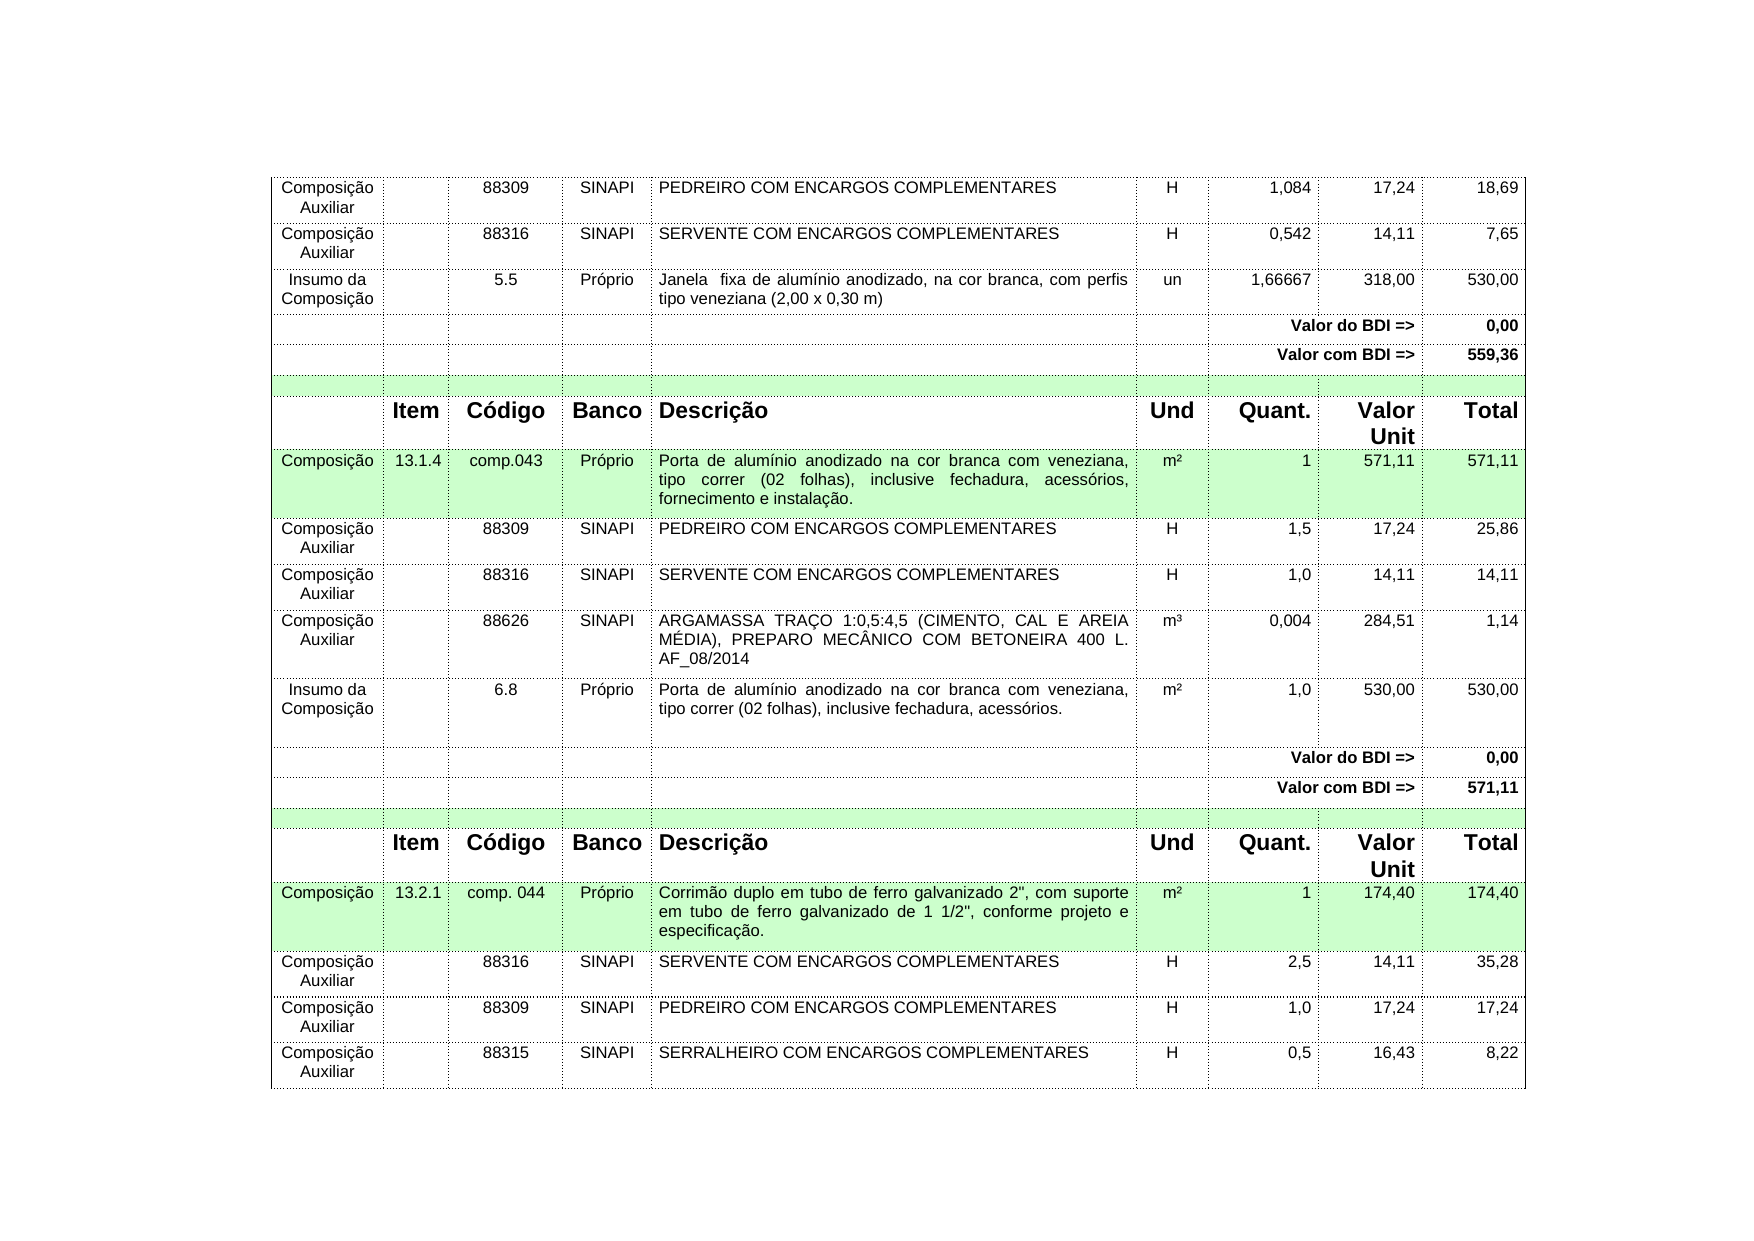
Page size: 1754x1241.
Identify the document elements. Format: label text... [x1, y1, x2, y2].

table_cell Descrição [651, 396, 1136, 449]
table_cell 88309 [449, 518, 563, 564]
table_cell [383, 177, 449, 223]
table_cell [651, 344, 1136, 375]
table_cell SINAPI [563, 996, 651, 1042]
table_cell Valor do BDI => [1208, 314, 1422, 344]
table_cell Próprio [563, 678, 651, 747]
table_cell Composição [272, 449, 383, 518]
table_cell Banco [563, 828, 651, 882]
table_cell 571,11 [1422, 777, 1525, 808]
table_cell [272, 314, 383, 344]
table_cell SERVENTE COM ENCARGOS COMPLEMENTARES [651, 951, 1136, 996]
table_cell 0,004 [1208, 610, 1318, 678]
table_cell 88316 [449, 564, 563, 609]
table_cell Composição Auxiliar [272, 1042, 383, 1088]
table_cell Porta de alumínio anodizado na cor branca com veneziana, tipo correr (02 folhas), inclusive fechadura, acessórios. [651, 678, 1136, 747]
table_cell [1136, 777, 1208, 808]
table_cell [383, 375, 449, 396]
table_cell [651, 314, 1136, 344]
table_cell Banco [563, 396, 651, 449]
table_cell Composição Auxiliar [272, 564, 383, 609]
table_cell 1,14 [1422, 610, 1525, 678]
table_cell SINAPI [563, 564, 651, 609]
table_cell 174,40 [1318, 882, 1422, 951]
table_cell [383, 344, 449, 375]
table_cell 25,86 [1422, 518, 1525, 564]
table_cell 88316 [449, 223, 563, 269]
table_cell un [1136, 269, 1208, 314]
table_cell [1136, 747, 1208, 777]
table_cell Valor Unit [1318, 828, 1422, 882]
table_cell SINAPI [563, 177, 651, 223]
table_cell 6.8 [449, 678, 563, 747]
table_cell 14,11 [1318, 564, 1422, 609]
table_cell 35,28 [1422, 951, 1525, 996]
table_cell Composição Auxiliar [272, 518, 383, 564]
table_cell [563, 375, 651, 396]
table_cell [383, 610, 449, 678]
table_cell SINAPI [563, 951, 651, 996]
table_cell [1136, 808, 1208, 828]
table_cell [272, 808, 383, 828]
table_cell [272, 344, 383, 375]
table_cell [1136, 344, 1208, 375]
table_cell 17,24 [1318, 177, 1422, 223]
table_cell Porta de alumínio anodizado na cor branca com veneziana, tipo correr (02 folhas), inclusive fechadura, acessórios, fornecimento e instalação. [651, 449, 1136, 518]
table_cell [1422, 808, 1525, 828]
table_cell Und [1136, 828, 1208, 882]
table_cell 1,0 [1208, 678, 1318, 747]
table_cell H [1136, 1042, 1208, 1088]
table_cell 0,542 [1208, 223, 1318, 269]
table_cell [449, 747, 563, 777]
table_cell [563, 344, 651, 375]
table_cell comp.043 [449, 449, 563, 518]
table_cell Total [1422, 828, 1525, 882]
table_cell [449, 314, 563, 344]
table_cell [383, 564, 449, 609]
table_cell H [1136, 951, 1208, 996]
table_cell [449, 777, 563, 808]
table_cell PEDREIRO COM ENCARGOS COMPLEMENTARES [651, 518, 1136, 564]
table_cell ARGAMASSA TRAÇO 1:0,5:4,5 (CIMENTO, CAL E AREIA MÉDIA), PREPARO MECÂNICO COM BETONEIRA 400 L. AF_08/2014 [651, 610, 1136, 678]
table_cell Descrição [651, 828, 1136, 882]
table_cell H [1136, 564, 1208, 609]
table_cell 1,0 [1208, 996, 1318, 1042]
table_cell Janela fixa de alumínio anodizado, na cor branca, com perfis tipo veneziana (2,00 x 0,30 m) [651, 269, 1136, 314]
table_cell 88309 [449, 177, 563, 223]
table_cell [272, 396, 383, 449]
table_cell Próprio [563, 449, 651, 518]
table_cell 88626 [449, 610, 563, 678]
table_cell [1318, 375, 1422, 396]
table_cell H [1136, 996, 1208, 1042]
table_cell 1,0 [1208, 564, 1318, 609]
table_cell Composição Auxiliar [272, 610, 383, 678]
table_cell 318,00 [1318, 269, 1422, 314]
table_cell SERRALHEIRO COM ENCARGOS COMPLEMENTARES [651, 1042, 1136, 1088]
table_cell 174,40 [1422, 882, 1525, 951]
table_cell Código [449, 828, 563, 882]
table_cell Corrimão duplo em tubo de ferro galvanizado 2", com suporte em tubo de ferro galvanizado de 1 1/2", conforme projeto e especificação. [651, 882, 1136, 951]
table_cell [383, 747, 449, 777]
table_cell SERVENTE COM ENCARGOS COMPLEMENTARES [651, 223, 1136, 269]
table_cell 88316 [449, 951, 563, 996]
table_cell [1318, 808, 1422, 828]
table_cell 530,00 [1422, 678, 1525, 747]
table_cell Código [449, 396, 563, 449]
table_cell [449, 344, 563, 375]
table_cell 1,084 [1208, 177, 1318, 223]
table_cell [563, 747, 651, 777]
table_cell Item [383, 396, 449, 449]
table_cell H [1136, 223, 1208, 269]
table_cell m² [1136, 449, 1208, 518]
table_cell [449, 808, 563, 828]
table_cell 1 [1208, 882, 1318, 951]
table_cell Composição Auxiliar [272, 996, 383, 1042]
table_cell 8,22 [1422, 1042, 1525, 1088]
table_cell Quant. [1208, 828, 1318, 882]
table_cell Valor Unit [1318, 396, 1422, 449]
table_cell [651, 375, 1136, 396]
table_cell [383, 269, 449, 314]
table_cell SINAPI [563, 610, 651, 678]
table_cell SINAPI [563, 518, 651, 564]
table_cell [272, 747, 383, 777]
table_cell 88309 [449, 996, 563, 1042]
table_cell 0,00 [1422, 314, 1525, 344]
table_cell [272, 828, 383, 882]
table_cell [1136, 314, 1208, 344]
table_cell 14,11 [1318, 223, 1422, 269]
table_cell m³ [1136, 610, 1208, 678]
table_cell [1208, 808, 1318, 828]
table_cell [383, 996, 449, 1042]
table_cell Próprio [563, 882, 651, 951]
table_cell [383, 808, 449, 828]
table_cell [651, 777, 1136, 808]
table_cell [563, 808, 651, 828]
table_cell SERVENTE COM ENCARGOS COMPLEMENTARES [651, 564, 1136, 609]
table_cell Valor do BDI => [1208, 747, 1422, 777]
table_cell [383, 1042, 449, 1088]
table_cell 5.5 [449, 269, 563, 314]
table_cell comp. 044 [449, 882, 563, 951]
table_cell [563, 777, 651, 808]
table_cell 2,5 [1208, 951, 1318, 996]
table_cell [272, 777, 383, 808]
table_cell [272, 375, 383, 396]
table_cell [383, 223, 449, 269]
table_cell 14,11 [1318, 951, 1422, 996]
table_cell [383, 678, 449, 747]
table_cell m² [1136, 882, 1208, 951]
table_cell Und [1136, 396, 1208, 449]
table_cell Total [1422, 396, 1525, 449]
table_cell Valor com BDI => [1208, 344, 1422, 375]
table_cell m² [1136, 678, 1208, 747]
table_cell PEDREIRO COM ENCARGOS COMPLEMENTARES [651, 177, 1136, 223]
table_cell 17,24 [1318, 996, 1422, 1042]
table_cell 88315 [449, 1042, 563, 1088]
table_cell [1136, 375, 1208, 396]
table_cell Composição Auxiliar [272, 951, 383, 996]
table_cell [1422, 375, 1525, 396]
table_cell [563, 314, 651, 344]
table_cell 0,5 [1208, 1042, 1318, 1088]
table_cell Próprio [563, 269, 651, 314]
table_cell 530,00 [1422, 269, 1525, 314]
table_cell [1208, 375, 1318, 396]
table_cell Item [383, 828, 449, 882]
table_cell H [1136, 518, 1208, 564]
table_cell 1,5 [1208, 518, 1318, 564]
table_cell [651, 747, 1136, 777]
table_cell Insumo da Composição [272, 678, 383, 747]
table_cell Quant. [1208, 396, 1318, 449]
table_cell 0,00 [1422, 747, 1525, 777]
table_cell H [1136, 177, 1208, 223]
table_cell 571,11 [1422, 449, 1525, 518]
table_cell Composição Auxiliar [272, 223, 383, 269]
table_cell [383, 951, 449, 996]
table_cell Composição Auxiliar [272, 177, 383, 223]
table_cell SINAPI [563, 223, 651, 269]
table_cell [383, 777, 449, 808]
table_cell 13.2.1 [383, 882, 449, 951]
table_cell Insumo da Composição [272, 269, 383, 314]
table_cell [383, 518, 449, 564]
table_cell Composição [272, 882, 383, 951]
table_cell 18,69 [1422, 177, 1525, 223]
table_cell 284,51 [1318, 610, 1422, 678]
table_cell 17,24 [1318, 518, 1422, 564]
table_cell 1,66667 [1208, 269, 1318, 314]
table_cell Valor com BDI => [1208, 777, 1422, 808]
table_cell 13.1.4 [383, 449, 449, 518]
table_cell [383, 314, 449, 344]
table_cell 14,11 [1422, 564, 1525, 609]
table_cell 17,24 [1422, 996, 1525, 1042]
table_cell 559,36 [1422, 344, 1525, 375]
table_cell 530,00 [1318, 678, 1422, 747]
table_cell 1 [1208, 449, 1318, 518]
table_cell 571,11 [1318, 449, 1422, 518]
table_cell 16,43 [1318, 1042, 1422, 1088]
table_cell PEDREIRO COM ENCARGOS COMPLEMENTARES [651, 996, 1136, 1042]
table_cell SINAPI [563, 1042, 651, 1088]
table_cell [449, 375, 563, 396]
table_cell 7,65 [1422, 223, 1525, 269]
table_cell [651, 808, 1136, 828]
